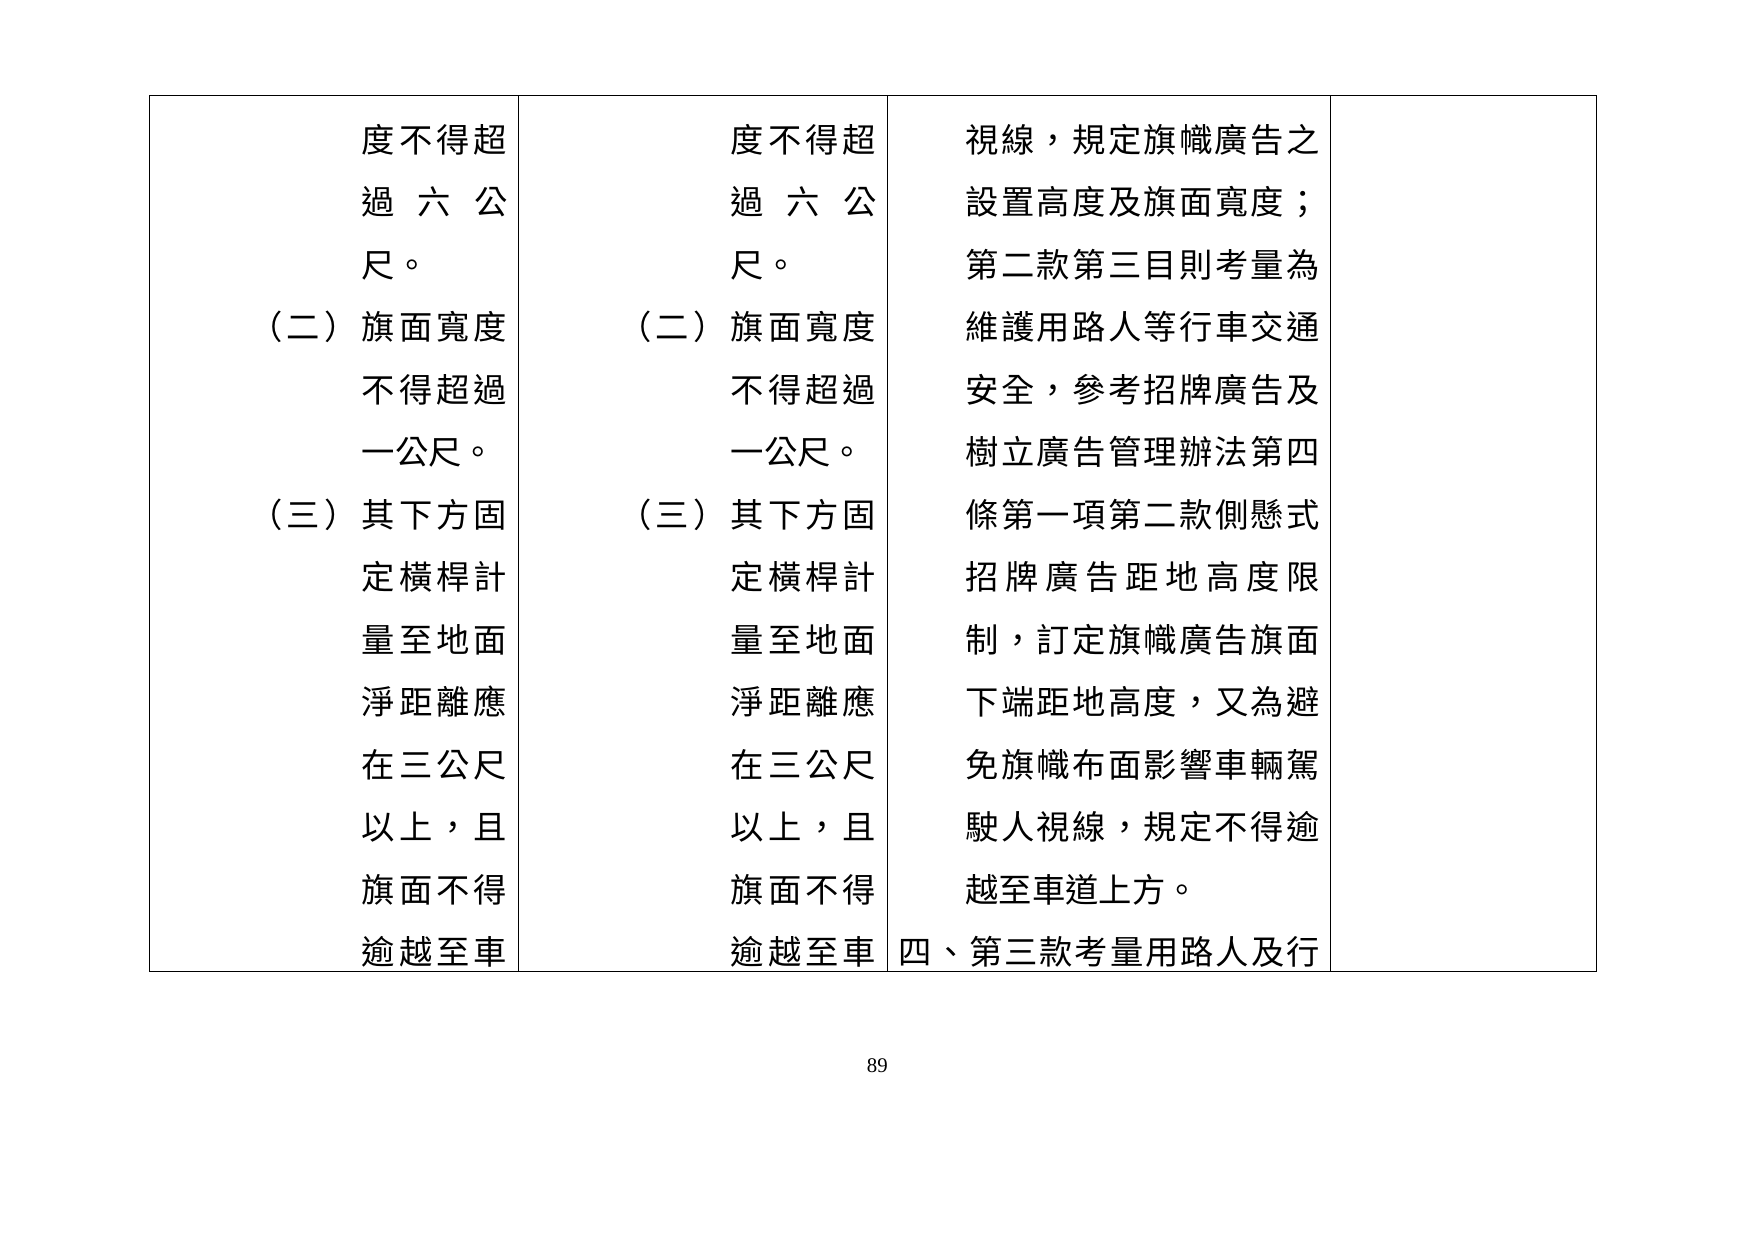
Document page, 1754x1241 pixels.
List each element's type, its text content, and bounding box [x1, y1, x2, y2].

table_cell 度不得超過六公尺。 （二）旗面寬度不得超過一公尺。 （三）其下方固定橫桿計量至地面淨距離應在三公尺以上，且旗面不得逾越至車 [519, 96, 887, 971]
table_cell 度不得超過六公尺。 （二）旗面寬度不得超過一公尺。 （三）其下方固定橫桿計量至地面淨距離應在三公尺以上，且旗面不得逾越至車 [150, 96, 518, 971]
table_cell [1331, 96, 1596, 971]
table_cell 視線，規定旗幟廣告之設置高度及旗面寬度；第二款第三目則考量為維護用路人等行車交通安全，參考招牌廣告及樹立廣告管理辦法第四條第一項第二款側懸式招牌廣告距地高度限制，訂定旗幟廣告旗面下端距地高度，又為避免旗幟布面影響車輛駕駛人視線，規定不得逾越至車道上方。 四、第三款考量用路人及行 [888, 96, 1330, 971]
